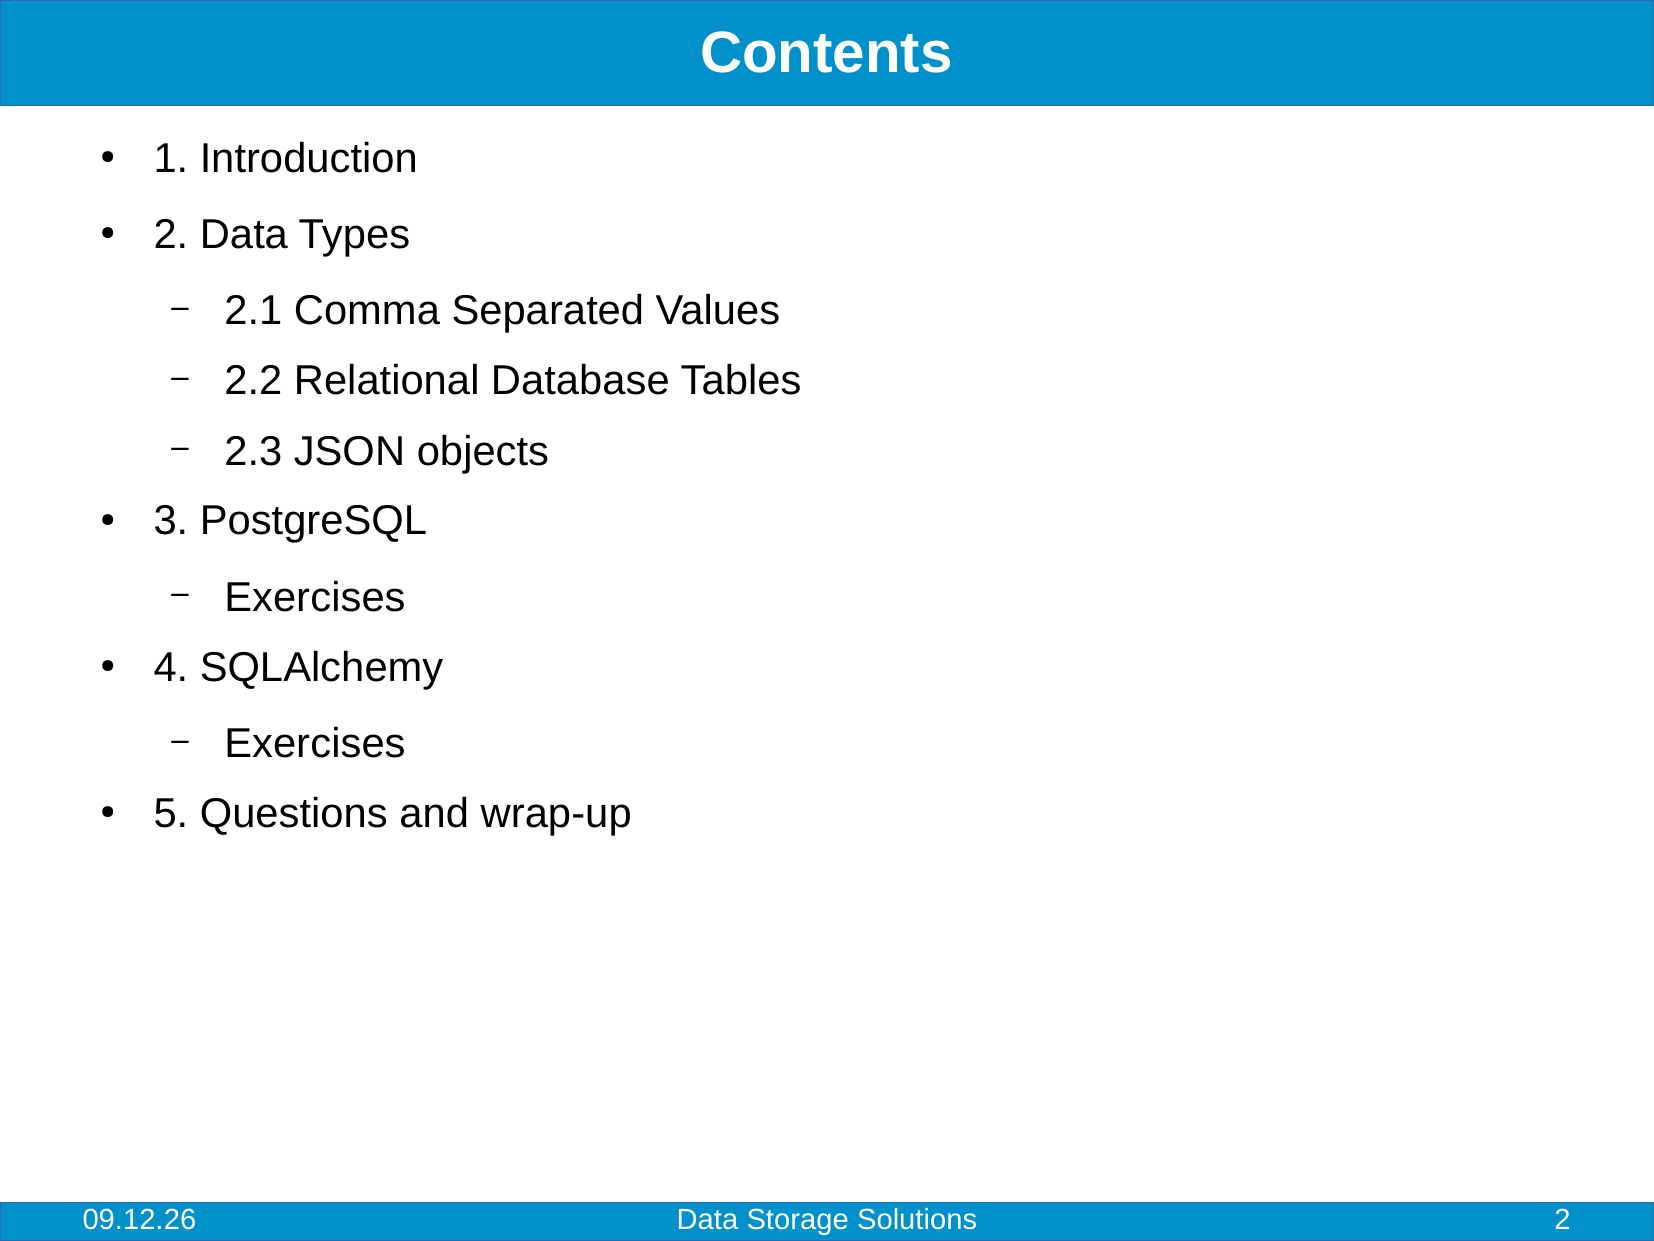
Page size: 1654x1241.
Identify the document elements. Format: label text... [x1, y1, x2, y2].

list 1. Introduction 2. Data Types 2.1 Comma Separated Values 2.2 Relational Database Tables 2.3 JSON objects 3. PostgreSQL Exercises 4. SQLAlchemy Exercises 5. Questions and wrap-up [82, 135, 1571, 1171]
title Contents [0, 0, 1654, 106]
